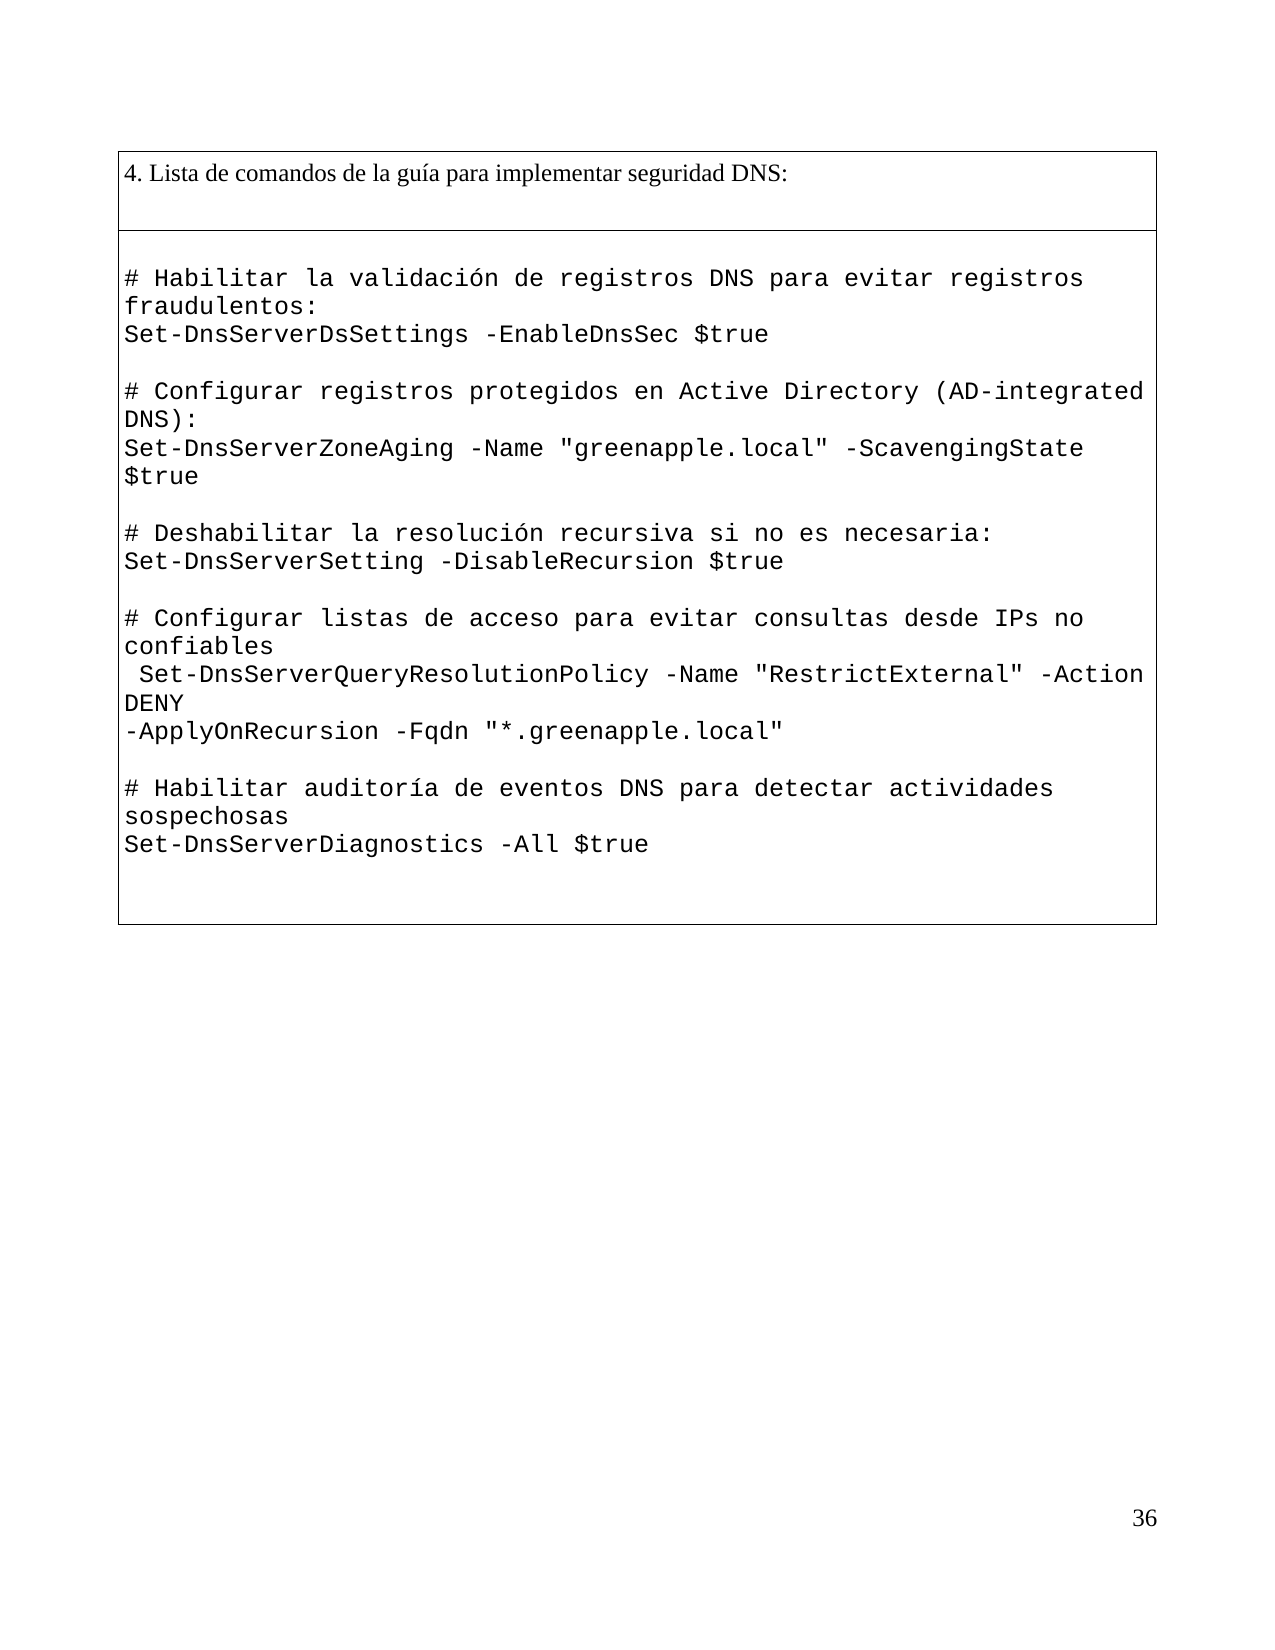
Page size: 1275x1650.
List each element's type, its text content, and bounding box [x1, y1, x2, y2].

table_cell # Habilitar la validación de registros DNS para evitar registros fraudulentos: Set-DnsServerDsSettings -EnableDnsSec $true # Configurar registros protegidos en Active Directory (AD-integrated DNS): Set-DnsServerZoneAging -Name "greenapple.local" -ScavengingState $true # Deshabilitar la resolución recursiva si no es necesaria: Set-DnsServerSetting -DisableRecursion $true # Configurar listas de acceso para evitar consultas desde IPs no confiables Set-DnsServerQueryResolutionPolicy -Name "RestrictExternal" -Action DENY -ApplyOnRecursion -Fqdn "*.greenapple.local" # Habilitar auditoría de eventos DNS para detectar actividades sospechosas Set-DnsServerDiagnostics -All $true [119, 231, 1156, 923]
table_header 4. Lista de comandos de la guía para implementar seguridad DNS: [119, 152, 1156, 230]
